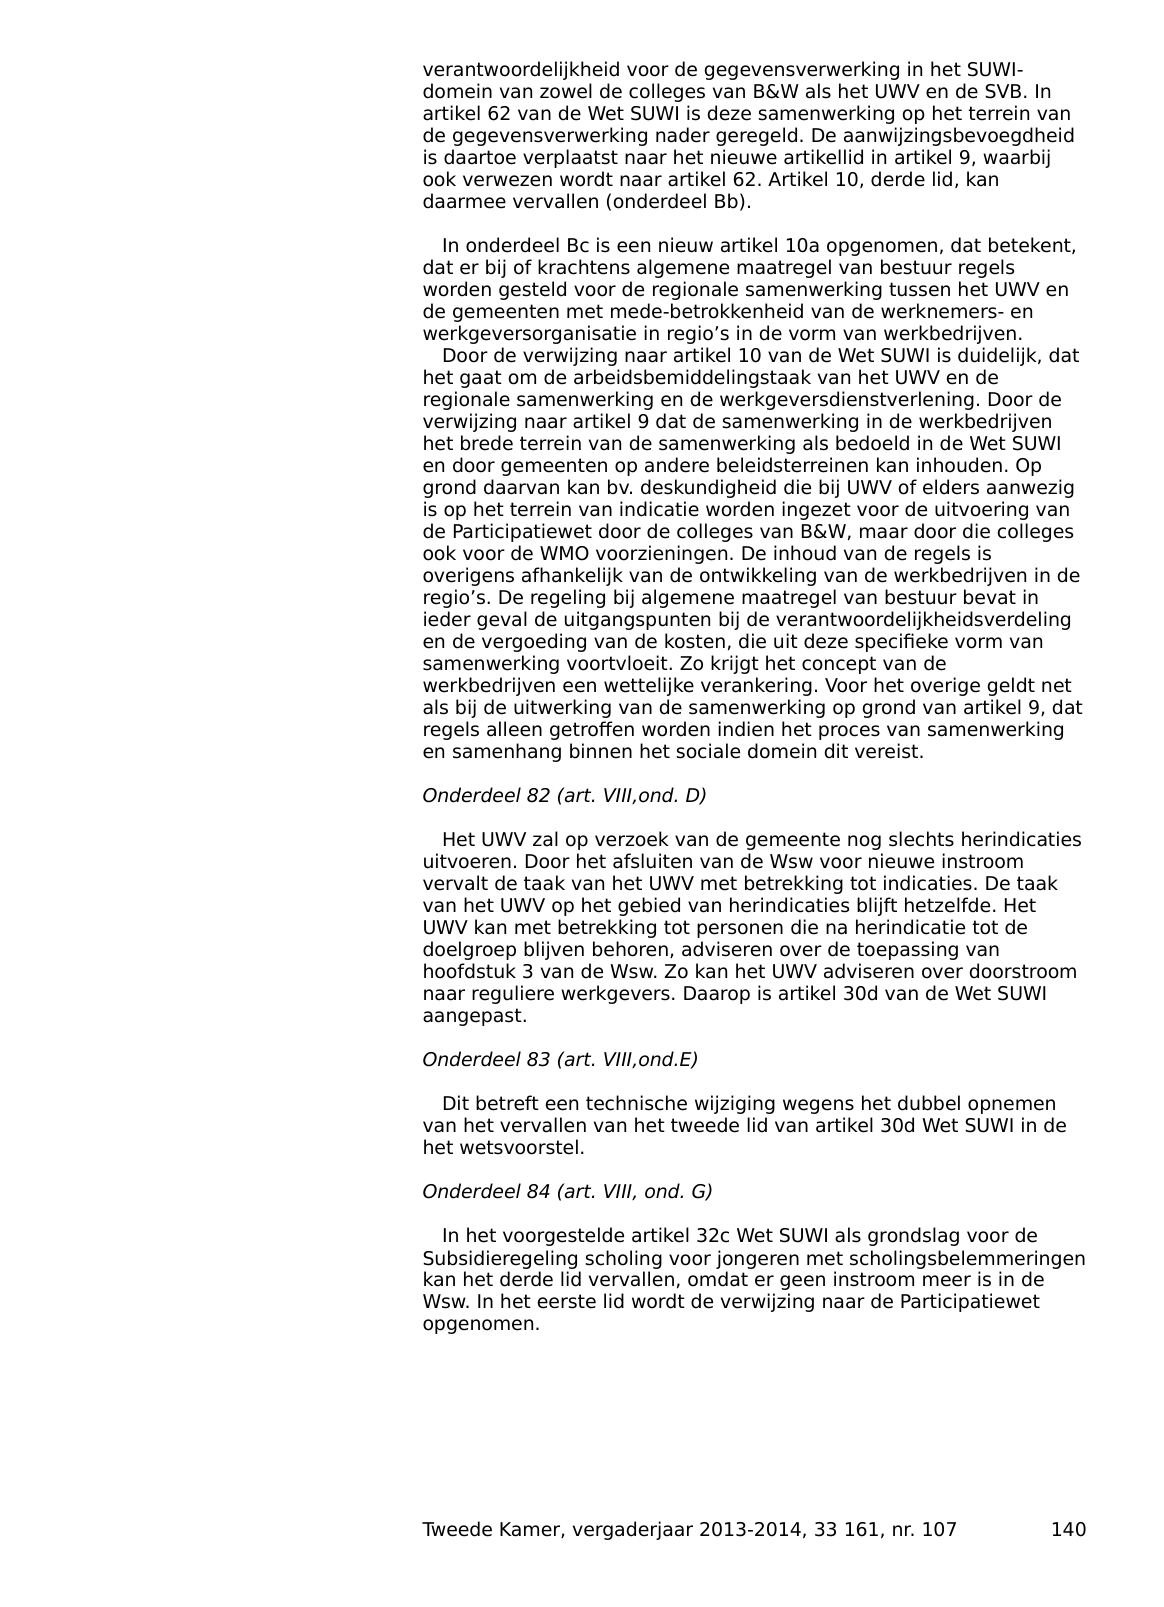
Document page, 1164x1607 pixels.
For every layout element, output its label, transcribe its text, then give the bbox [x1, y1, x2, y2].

subtitle Onderdeel 84 (art. VIII, ond. G) [422, 1181, 1087, 1203]
text Dit betreft een technische wijziging wegens het dubbel opnemen van het vervallen van het tweede lid van artikel 30d Wet SUWI in de het wetsvoorstel. [422, 1093, 1087, 1159]
subtitle Onderdeel 82 (art. VIII,ond. D) [422, 785, 1087, 807]
text In het voorgestelde artikel 32c Wet SUWI als grondslag voor de Subsidieregeling scholing voor jongeren met scholingsbelemmeringen kan het derde lid vervallen, omdat er geen instroom meer is in de Wsw. In het eerste lid wordt de verwijzing naar de Participatiewet opgenomen. [422, 1225, 1087, 1335]
text In onderdeel Bc is een nieuw artikel 10a opgenomen, dat betekent, dat er bij of krachtens algemene maatregel van bestuur regels worden gesteld voor de regionale samenwerking tussen het UWV en de gemeenten met mede-betrokkenheid van de werknemers- en werkgeversorganisatie in regio’s in de vorm van werkbedrijven. [422, 235, 1087, 345]
text Het UWV zal op verzoek van de gemeente nog slechts herindicaties uitvoeren. Door het afsluiten van de Wsw voor nieuwe instroom vervalt de taak van het UWV met betrekking tot indicaties. De taak van het UWV op het gebied van herindicaties blijft hetzelfde. Het UWV kan met betrekking tot personen die na herindicatie tot de doelgroep blijven behoren, adviseren over de toepassing van hoofdstuk 3 van de Wsw. Zo kan het UWV adviseren over doorstroom naar reguliere werkgevers. Daarop is artikel 30d van de Wet SUWI aangepast. [422, 829, 1087, 1027]
subtitle Onderdeel 83 (art. VIII,ond.E) [422, 1049, 1087, 1071]
text Door de verwijzing naar artikel 10 van de Wet SUWI is duidelijk, dat het gaat om de arbeidsbemiddelingstaak van het UWV en de regionale samenwerking en de werkgeversdienstverlening. Door de verwijzing naar artikel 9 dat de samenwerking in de werkbedrijven het brede terrein van de samenwerking als bedoeld in de Wet SUWI en door gemeenten op andere beleidsterreinen kan inhouden. Op grond daarvan kan bv. deskundigheid die bij UWV of elders aanwezig is op het terrein van indicatie worden ingezet voor de uitvoering van de Participatiewet door de colleges van B&W, maar door die colleges ook voor de WMO voorzieningen. De inhoud van de regels is overigens afhankelijk van de ontwikkeling van de werkbedrijven in de regio’s. De regeling bij algemene maatregel van bestuur bevat in ieder geval de uitgangspunten bij de verantwoordelijkheidsverdeling en de vergoeding van de kosten, die uit deze specifieke vorm van samenwerking voortvloeit. Zo krijgt het concept van de werkbedrijven een wettelijke verankering. Voor het overige geldt net als bij de uitwerking van de samenwerking op grond van artikel 9, dat regels alleen getroffen worden indien het proces van samenwerking en samenhang binnen het sociale domein dit vereist. [422, 345, 1087, 763]
text verantwoordelijkheid voor de gegevensverwerking in het SUWI-domein van zowel de colleges van B&W als het UWV en de SVB. In artikel 62 van de Wet SUWI is deze samenwerking op het terrein van de gegevensverwerking nader geregeld. De aanwijzingsbevoegdheid is daartoe verplaatst naar het nieuwe artikellid in artikel 9, waarbij ook verwezen wordt naar artikel 62. Artikel 10, derde lid, kan daarmee vervallen (onderdeel Bb). [422, 59, 1087, 213]
